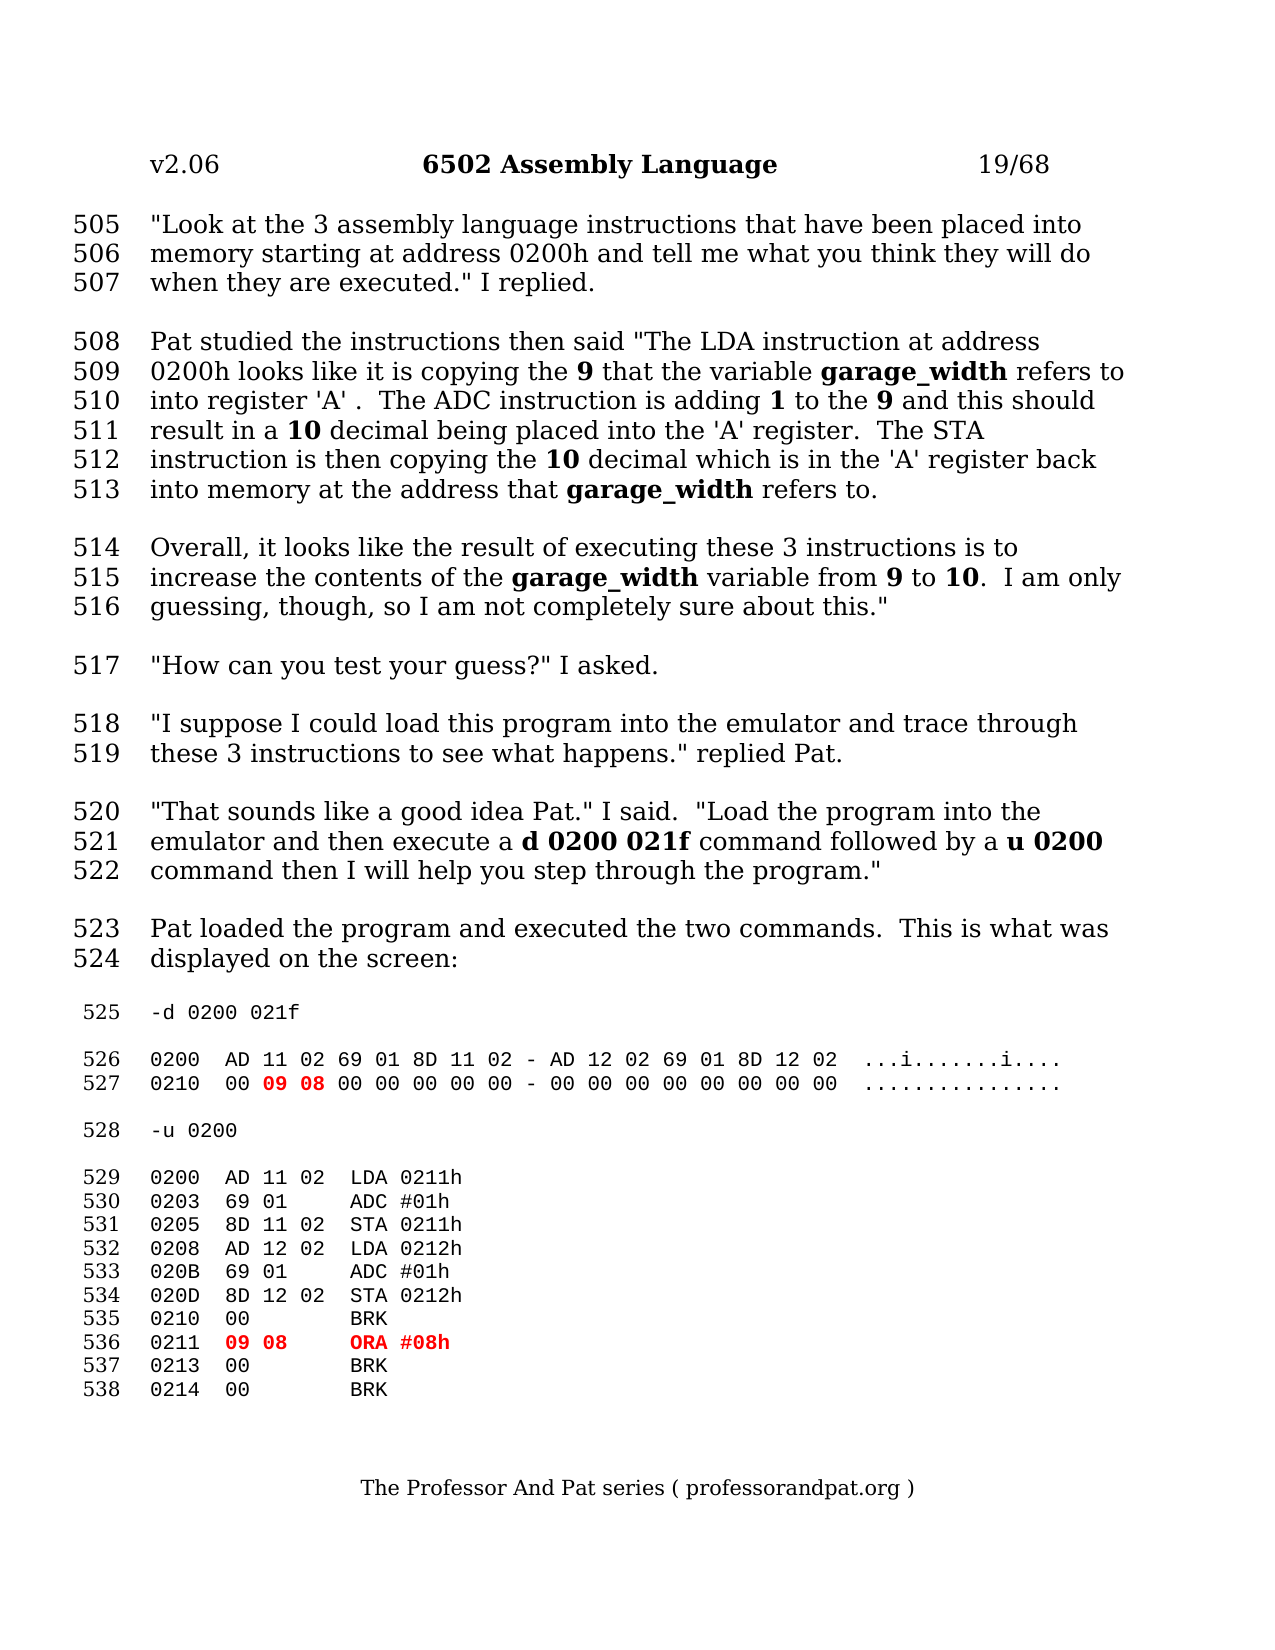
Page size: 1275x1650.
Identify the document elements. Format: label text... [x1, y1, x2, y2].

text 0200 AD 11 02 69 01 8D 11 02 - AD 12 02 69 01 8D 12 02 ...i.......i.... [150, 1049, 1125, 1073]
text Overall, it looks like the result of executing these 3 instructions is to increase the contents of the garage_width variable from 9 to 10. I am only guessing, though, so I am not completely sure about this." [150, 533, 1125, 622]
text 020B 69 01 ADC #01h [150, 1261, 1125, 1285]
text 0208 AD 12 02 LDA 0212h [150, 1238, 1125, 1261]
text 0203 69 01 ADC #01h [150, 1191, 1125, 1214]
text "Look at the 3 assembly language instructions that have been placed into memory starting at address 0200h and tell me what you think they will do when they are executed." I replied. [150, 210, 1125, 298]
text 0200 AD 11 02 LDA 0211h [150, 1167, 1125, 1191]
text "That sounds like a good idea Pat." I said. "Load the program into the emulator and then execute a d 0200 021f command followed by a u 0200 command then I will help you step through the program." [150, 797, 1125, 885]
text -d 0200 021f [150, 1002, 1125, 1026]
text 0211 09 08 ORA #08h [150, 1332, 1125, 1356]
text 0214 00 BRK [150, 1379, 1125, 1403]
text 0210 00 09 08 00 00 00 00 00 - 00 00 00 00 00 00 00 00 ................ [150, 1073, 1125, 1097]
text Pat studied the instructions then said "The LDA instruction at address 0200h looks like it is copying the 9 that the variable garage_width refers to into register 'A' . The ADC instruction is adding 1 to the 9 and this should result in a 10 decimal being placed into the 'A' register. The STA instruction is then copying the 10 decimal which is in the 'A' register back into memory at the address that garage_width refers to. [150, 327, 1125, 504]
text "I suppose I could load this program into the emulator and trace through these 3 instructions to see what happens." replied Pat. [150, 709, 1125, 768]
text "How can you test your guess?" I asked. [150, 651, 1125, 680]
text Pat loaded the program and executed the two commands. This is what was displayed on the screen: [150, 915, 1125, 973]
text 0205 8D 11 02 STA 0211h [150, 1214, 1125, 1238]
text 0210 00 BRK [150, 1308, 1125, 1332]
text 020D 8D 12 02 STA 0212h [150, 1285, 1125, 1308]
text -u 0200 [150, 1120, 1125, 1144]
text 0213 00 BRK [150, 1356, 1125, 1379]
